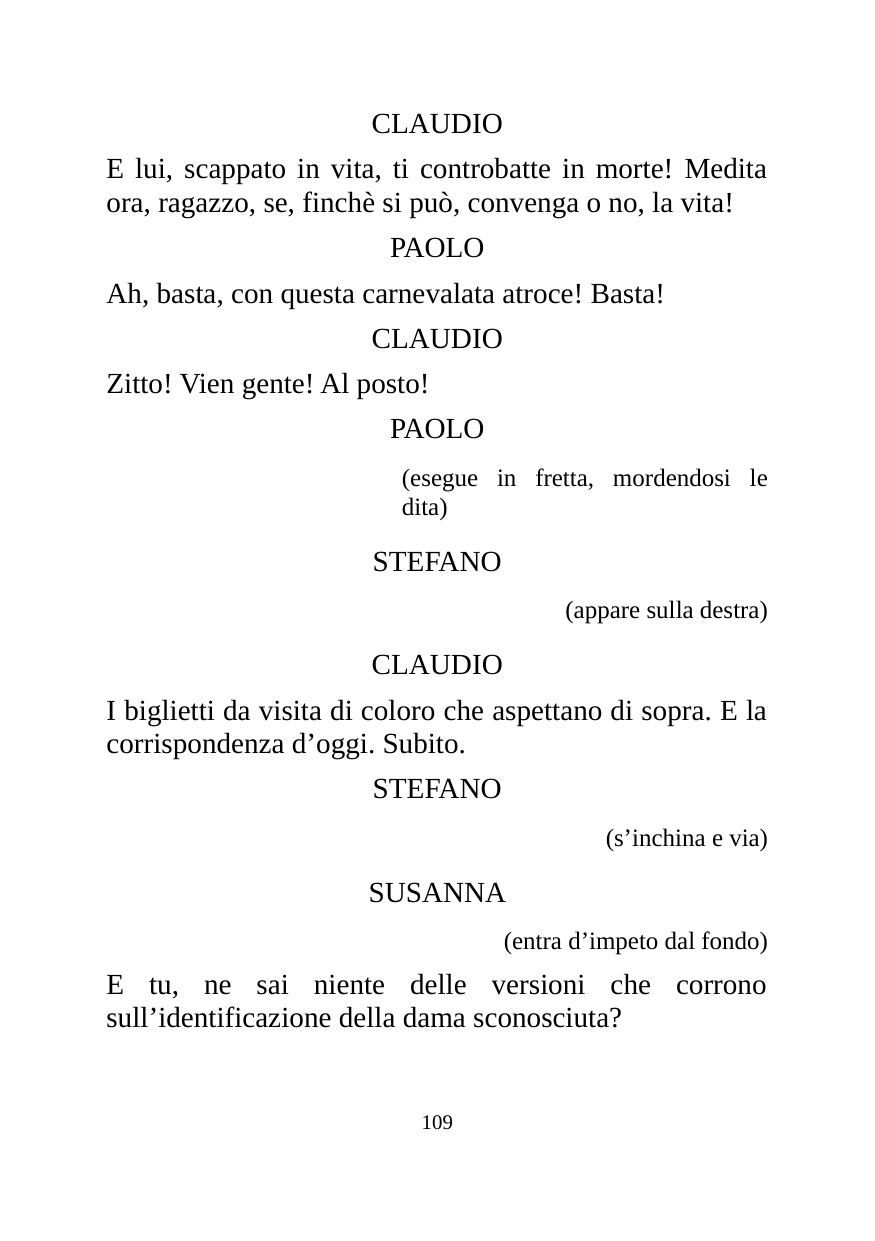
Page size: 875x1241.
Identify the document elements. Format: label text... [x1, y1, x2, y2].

text CLAUDIO [106, 321, 768, 354]
text STEFANO [106, 772, 768, 805]
text E lui, scappato in vita, ti controbatte in morte! Medita ora, ragazzo, se, finchè si può, convenga o no, la vita! [106, 152, 768, 219]
text (s’inchina e via) [106, 823, 768, 852]
text I biglietti da visita di coloro che aspettano di sopra. E la corrispondenza d’oggi. Subito. [106, 693, 768, 760]
text (entra d’impeto dal fondo) [106, 926, 768, 955]
text E tu, ne sai niente delle versioni che corrono sull’identificazione della dama sconosciuta? [106, 967, 768, 1034]
text PAOLO [106, 230, 768, 264]
text SUSANNA [106, 875, 768, 909]
text STEFANO [106, 544, 768, 577]
text CLAUDIO [106, 647, 768, 681]
text Ah, basta, con questa carnevalata atroce! Basta! [106, 276, 768, 309]
text (esegue in fretta, mordendosi le dita) [402, 463, 768, 520]
text CLAUDIO [106, 106, 768, 140]
text PAOLO [106, 412, 768, 445]
text (appare sulla destra) [106, 595, 768, 624]
text Zitto! Vien gente! Al posto! [106, 366, 768, 400]
